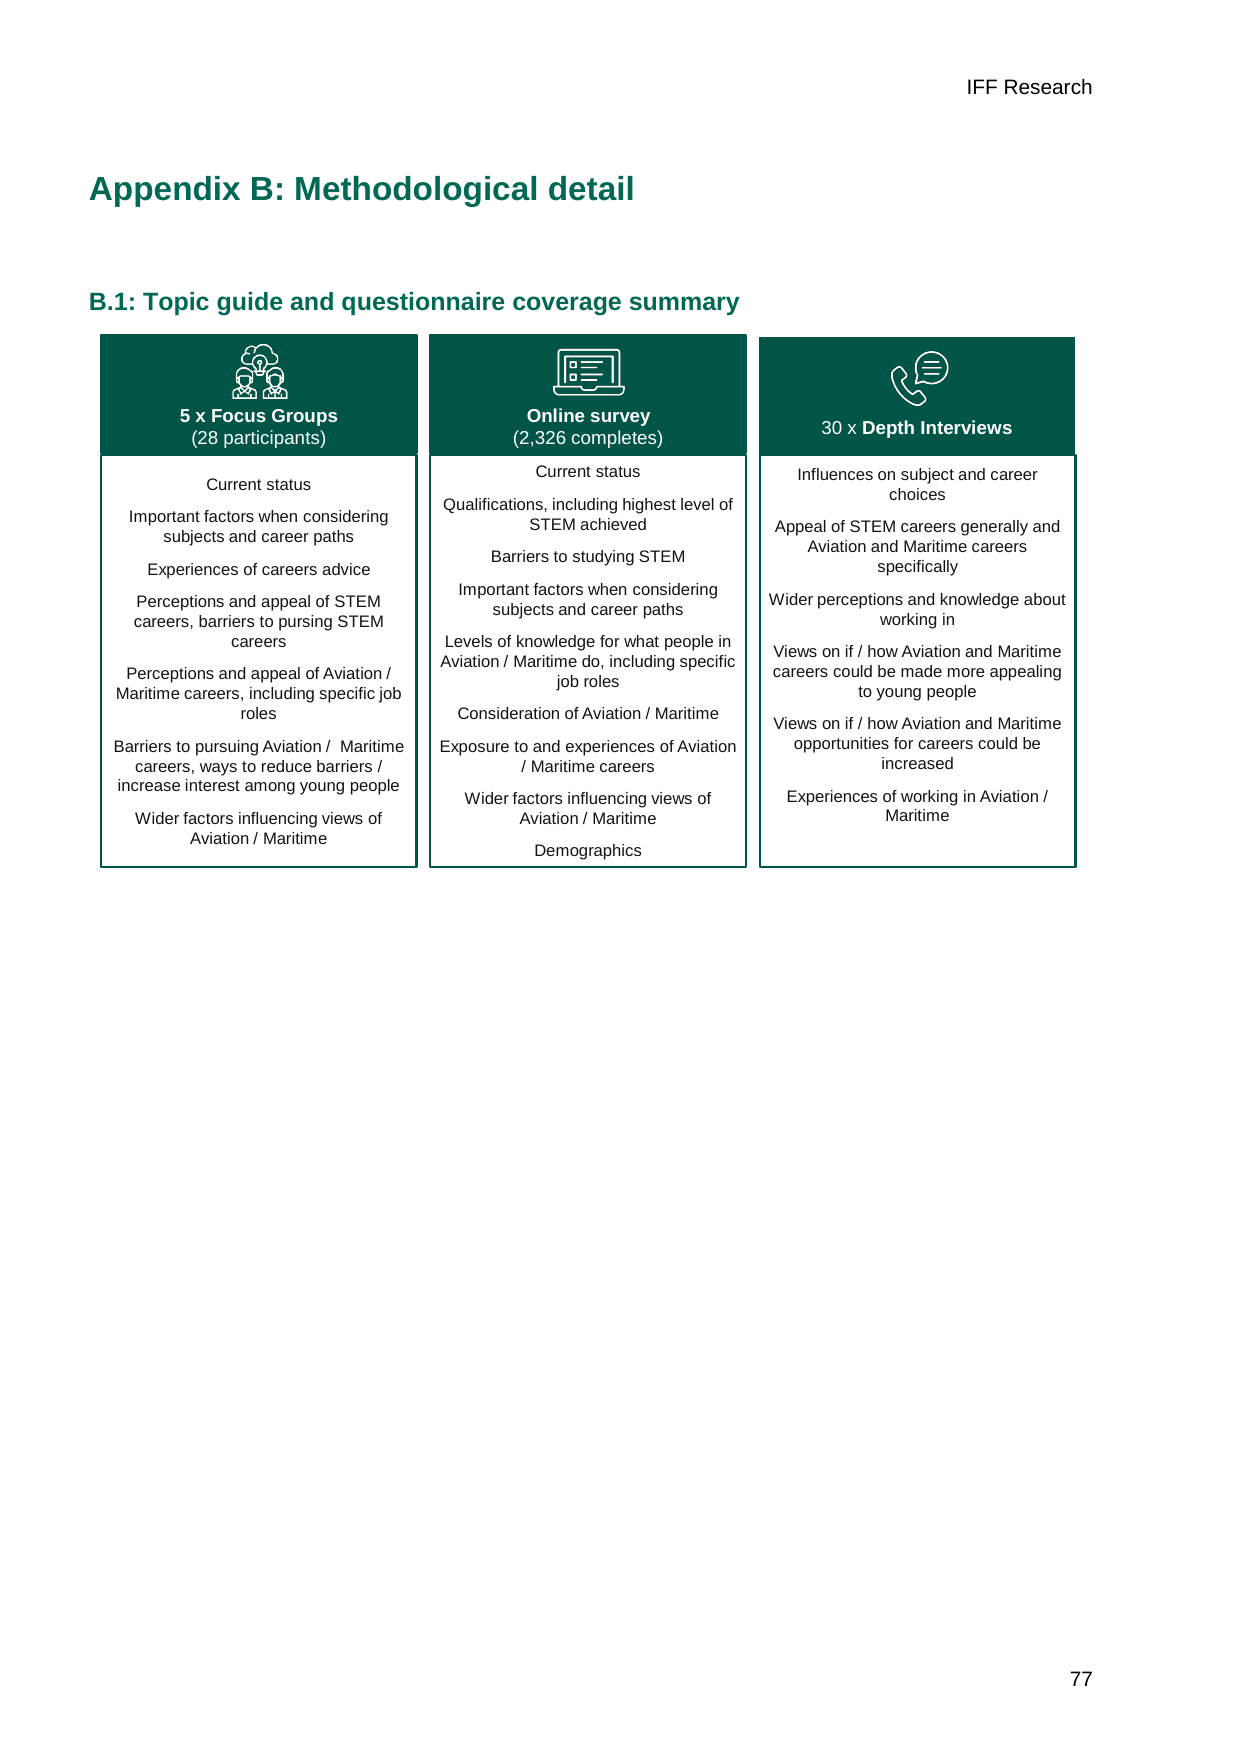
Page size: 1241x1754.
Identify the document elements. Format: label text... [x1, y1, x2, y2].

subtitle Appendix B: Methodological detail [89, 165, 1092, 207]
subtitle B.1: Topic guide and questionnaire coverage summary [89, 286, 1092, 876]
